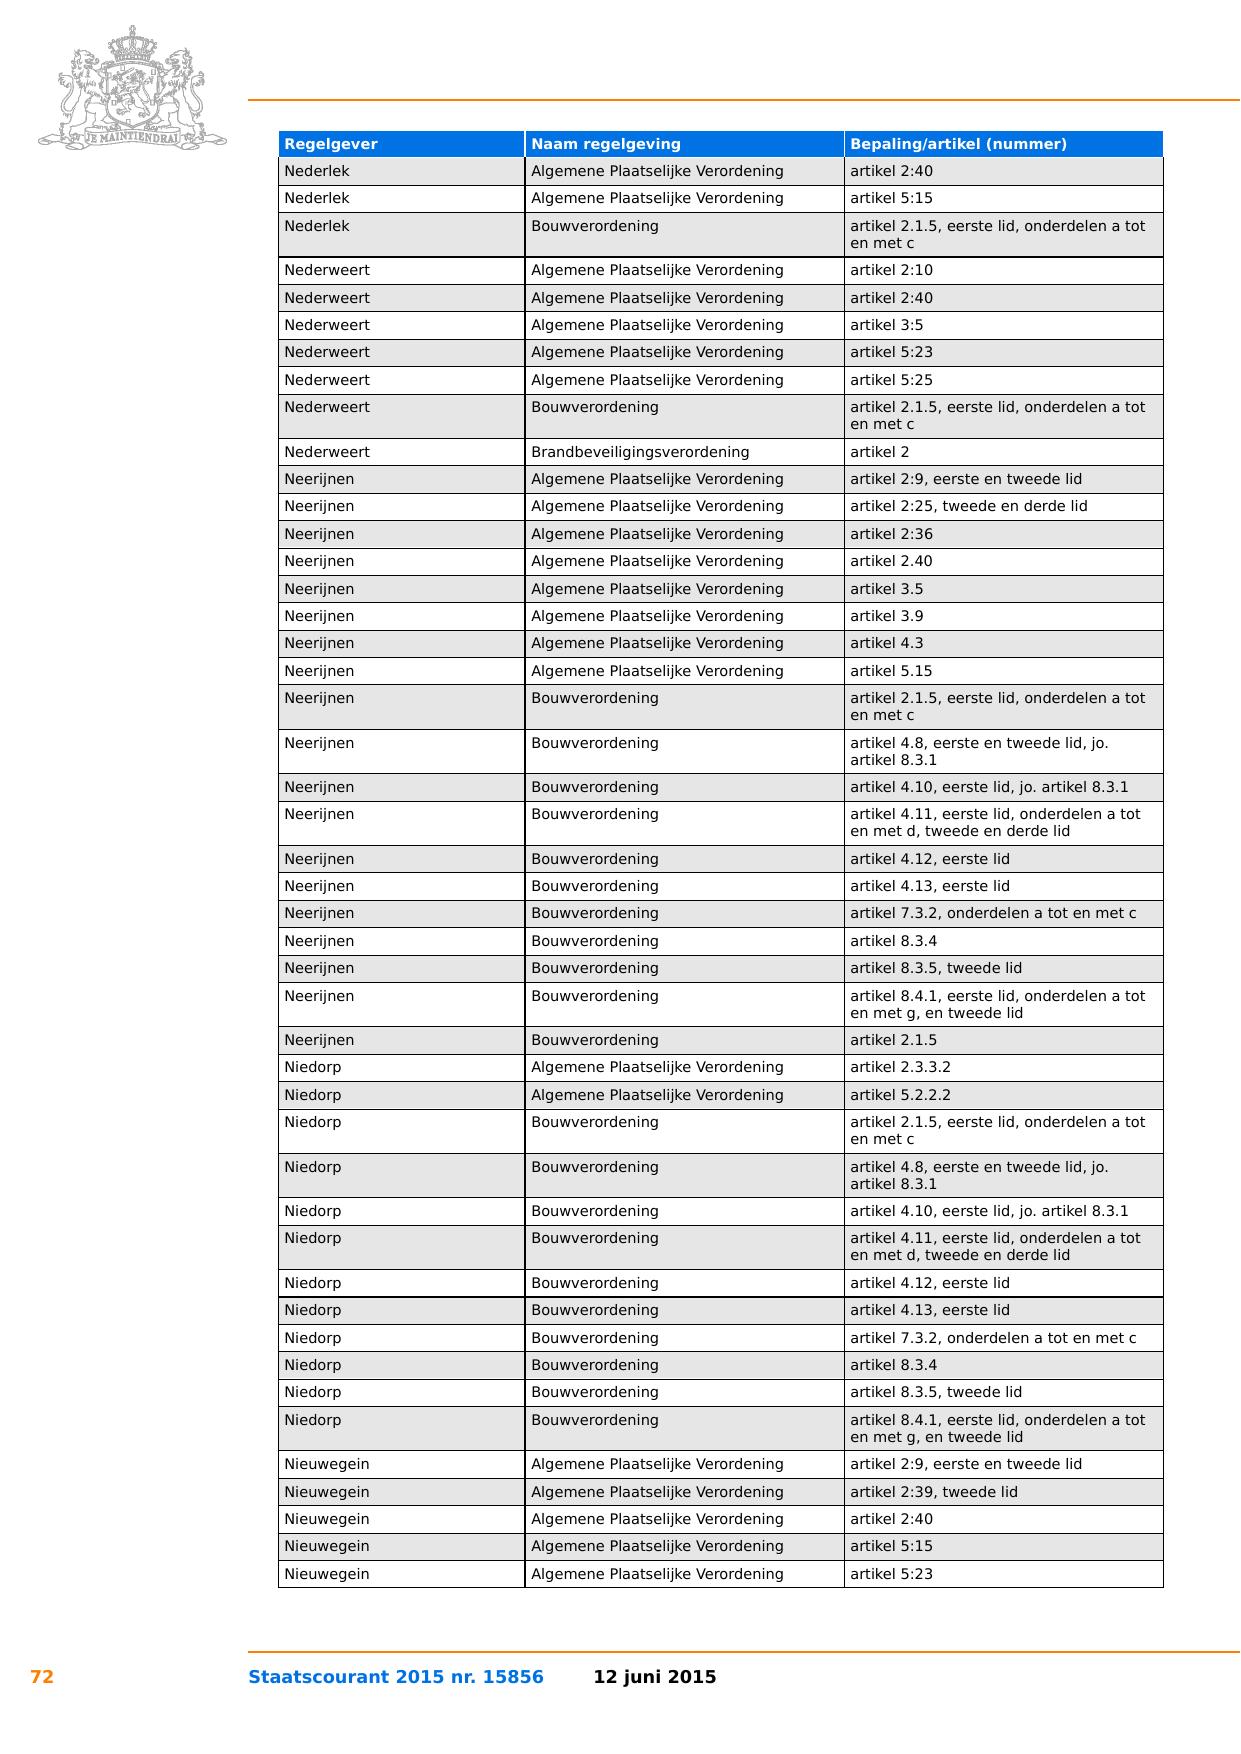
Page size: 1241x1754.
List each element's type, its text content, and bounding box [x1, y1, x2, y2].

table_cell Niedorp [279, 1407, 524, 1450]
table_cell Algemene Plaatselijke Verordening [526, 285, 844, 311]
table_cell Bouwverordening [526, 213, 844, 256]
picture [38, 25, 227, 150]
table_cell Niedorp [279, 1270, 524, 1296]
table_cell Algemene Plaatselijke Verordening [526, 494, 844, 520]
table_cell artikel 2:9, eerste en tweede lid [845, 466, 1163, 493]
table_cell artikel 5:23 [845, 340, 1163, 366]
table_cell Algemene Plaatselijke Verordening [526, 186, 844, 212]
table_cell artikel 8.3.5, tweede lid [845, 956, 1163, 982]
table_cell Bouwverordening [526, 802, 844, 845]
table_cell Niedorp [279, 1352, 524, 1378]
table_cell Algemene Plaatselijke Verordening [526, 521, 844, 547]
table_header Regelgever [279, 131, 524, 157]
table_cell artikel 8.4.1, eerste lid, onderdelen a tot en met g, en tweede lid [845, 1407, 1163, 1450]
table_cell artikel 4.10, eerste lid, jo. artikel 8.3.1 [845, 774, 1163, 801]
table_cell Algemene Plaatselijke Verordening [526, 658, 844, 684]
table_cell Brandbeveiligingsverordening [526, 439, 844, 465]
table_cell Algemene Plaatselijke Verordening [526, 258, 844, 284]
table_cell Algemene Plaatselijke Verordening [526, 1451, 844, 1478]
table_cell Bouwverordening [526, 1110, 844, 1153]
table_cell artikel 2:40 [845, 158, 1163, 185]
table_cell Algemene Plaatselijke Verordening [526, 1479, 844, 1505]
table_cell Niedorp [279, 1055, 524, 1081]
table_cell Bouwverordening [526, 901, 844, 927]
table_cell artikel 4.11, eerste lid, onderdelen a tot en met d, tweede en derde lid [845, 802, 1163, 845]
table_cell Neerijnen [279, 730, 524, 773]
table_cell artikel 3.9 [845, 603, 1163, 629]
table_cell artikel 2.3.3.2 [845, 1055, 1163, 1081]
table_cell Neerijnen [279, 658, 524, 684]
table_cell Niedorp [279, 1154, 524, 1197]
table_cell Nederweert [279, 258, 524, 284]
table_cell Neerijnen [279, 685, 524, 729]
table_cell Nederlek [279, 186, 524, 212]
table_cell Bouwverordening [526, 1352, 844, 1378]
table_cell artikel 7.3.2, onderdelen a tot en met c [845, 1325, 1163, 1351]
table_cell Algemene Plaatselijke Verordening [526, 631, 844, 657]
table_cell artikel 5:15 [845, 1534, 1163, 1560]
table_cell artikel 4.12, eerste lid [845, 1270, 1163, 1296]
table_cell Niedorp [279, 1380, 524, 1406]
table_cell Algemene Plaatselijke Verordening [526, 549, 844, 575]
table_cell Nieuwegein [279, 1479, 524, 1505]
table_cell artikel 5:25 [845, 367, 1163, 393]
table_cell artikel 5.15 [845, 658, 1163, 684]
table_cell Neerijnen [279, 774, 524, 801]
table_cell Algemene Plaatselijke Verordening [526, 1534, 844, 1560]
table_cell Algemene Plaatselijke Verordening [526, 576, 844, 602]
table_cell Bouwverordening [526, 1407, 844, 1450]
table_cell Niedorp [279, 1226, 524, 1269]
table_cell Nederweert [279, 340, 524, 366]
table_cell artikel 2:9, eerste en tweede lid [845, 1451, 1163, 1478]
table_cell artikel 2.1.5, eerste lid, onderdelen a tot en met c [845, 395, 1163, 438]
table_cell Neerijnen [279, 873, 524, 900]
table_cell Neerijnen [279, 494, 524, 520]
table_cell Bouwverordening [526, 928, 844, 954]
table_cell Nederweert [279, 439, 524, 465]
table_cell artikel 4.12, eerste lid [845, 846, 1163, 872]
table_cell Neerijnen [279, 1027, 524, 1054]
table_cell Bouwverordening [526, 956, 844, 982]
table_cell artikel 7.3.2, onderdelen a tot en met c [845, 901, 1163, 927]
table_cell Algemene Plaatselijke Verordening [526, 603, 844, 629]
table_cell Neerijnen [279, 846, 524, 872]
table_cell artikel 4.13, eerste lid [845, 873, 1163, 900]
table_cell artikel 2:39, tweede lid [845, 1479, 1163, 1505]
table_cell Algemene Plaatselijke Verordening [526, 312, 844, 339]
table_cell artikel 2.40 [845, 549, 1163, 575]
table_cell Nieuwegein [279, 1506, 524, 1532]
table_cell artikel 2:40 [845, 285, 1163, 311]
table_cell Nederweert [279, 367, 524, 393]
table_cell artikel 4.8, eerste en tweede lid, jo. artikel 8.3.1 [845, 730, 1163, 773]
table_cell Bouwverordening [526, 1027, 844, 1054]
table_cell Neerijnen [279, 521, 524, 547]
table_cell Nieuwegein [279, 1561, 524, 1587]
table_cell artikel 4.8, eerste en tweede lid, jo. artikel 8.3.1 [845, 1154, 1163, 1197]
table_cell Niedorp [279, 1082, 524, 1108]
table_cell Algemene Plaatselijke Verordening [526, 1506, 844, 1532]
table_cell artikel 3:5 [845, 312, 1163, 339]
table_header Bepaling/artikel (nummer) [845, 131, 1163, 157]
table_cell Algemene Plaatselijke Verordening [526, 367, 844, 393]
table_cell artikel 8.3.5, tweede lid [845, 1380, 1163, 1406]
table_cell artikel 5:23 [845, 1561, 1163, 1587]
table_cell Bouwverordening [526, 685, 844, 729]
table_cell artikel 2 [845, 439, 1163, 465]
table_cell artikel 4.10, eerste lid, jo. artikel 8.3.1 [845, 1198, 1163, 1224]
table_cell Bouwverordening [526, 730, 844, 773]
table_cell Nieuwegein [279, 1534, 524, 1560]
table_cell artikel 2.1.5, eerste lid, onderdelen a tot en met c [845, 685, 1163, 729]
table_cell Nederlek [279, 158, 524, 185]
table_cell Neerijnen [279, 956, 524, 982]
table_cell artikel 4.13, eerste lid [845, 1298, 1163, 1324]
table_cell Neerijnen [279, 603, 524, 629]
table_cell artikel 8.4.1, eerste lid, onderdelen a tot en met g, en tweede lid [845, 983, 1163, 1026]
table_cell Bouwverordening [526, 1154, 844, 1197]
table_cell artikel 2.1.5, eerste lid, onderdelen a tot en met c [845, 1110, 1163, 1153]
table_cell Bouwverordening [526, 774, 844, 801]
table_cell Nieuwegein [279, 1451, 524, 1478]
table_cell Algemene Plaatselijke Verordening [526, 1561, 844, 1587]
table_cell Algemene Plaatselijke Verordening [526, 340, 844, 366]
table_cell artikel 5.2.2.2 [845, 1082, 1163, 1108]
table_cell Neerijnen [279, 802, 524, 845]
table_cell artikel 2.1.5, eerste lid, onderdelen a tot en met c [845, 213, 1163, 256]
table_cell Nederweert [279, 312, 524, 339]
table_cell Bouwverordening [526, 1226, 844, 1269]
table_cell artikel 8.3.4 [845, 928, 1163, 954]
table_cell Bouwverordening [526, 1198, 844, 1224]
table_cell artikel 2:36 [845, 521, 1163, 547]
table_cell Neerijnen [279, 631, 524, 657]
table_cell Bouwverordening [526, 395, 844, 438]
table_cell artikel 2:40 [845, 1506, 1163, 1532]
table_cell Niedorp [279, 1198, 524, 1224]
table_cell artikel 8.3.4 [845, 1352, 1163, 1378]
table_cell Neerijnen [279, 466, 524, 493]
table_cell Bouwverordening [526, 1325, 844, 1351]
table_cell artikel 2.1.5 [845, 1027, 1163, 1054]
table_cell Neerijnen [279, 549, 524, 575]
table_cell Bouwverordening [526, 846, 844, 872]
table_cell Bouwverordening [526, 1380, 844, 1406]
table_cell Algemene Plaatselijke Verordening [526, 1082, 844, 1108]
table_header Naam regelgeving [526, 131, 844, 157]
table_cell Neerijnen [279, 928, 524, 954]
table_cell Niedorp [279, 1298, 524, 1324]
table_cell Nederweert [279, 395, 524, 438]
table_cell Bouwverordening [526, 873, 844, 900]
table_cell Neerijnen [279, 901, 524, 927]
table_cell Niedorp [279, 1325, 524, 1351]
table_cell Nederweert [279, 285, 524, 311]
table_cell artikel 4.3 [845, 631, 1163, 657]
table_cell Algemene Plaatselijke Verordening [526, 466, 844, 493]
table_cell Neerijnen [279, 576, 524, 602]
table_cell Nederlek [279, 213, 524, 256]
table_cell Bouwverordening [526, 1270, 844, 1296]
table_cell Bouwverordening [526, 1298, 844, 1324]
table_cell Algemene Plaatselijke Verordening [526, 1055, 844, 1081]
table_cell artikel 3.5 [845, 576, 1163, 602]
table_cell Neerijnen [279, 983, 524, 1026]
table_cell Bouwverordening [526, 983, 844, 1026]
table_cell artikel 5:15 [845, 186, 1163, 212]
table_cell Algemene Plaatselijke Verordening [526, 158, 844, 185]
table_cell artikel 2:25, tweede en derde lid [845, 494, 1163, 520]
table_cell artikel 4.11, eerste lid, onderdelen a tot en met d, tweede en derde lid [845, 1226, 1163, 1269]
table_cell artikel 2:10 [845, 258, 1163, 284]
table_cell Niedorp [279, 1110, 524, 1153]
